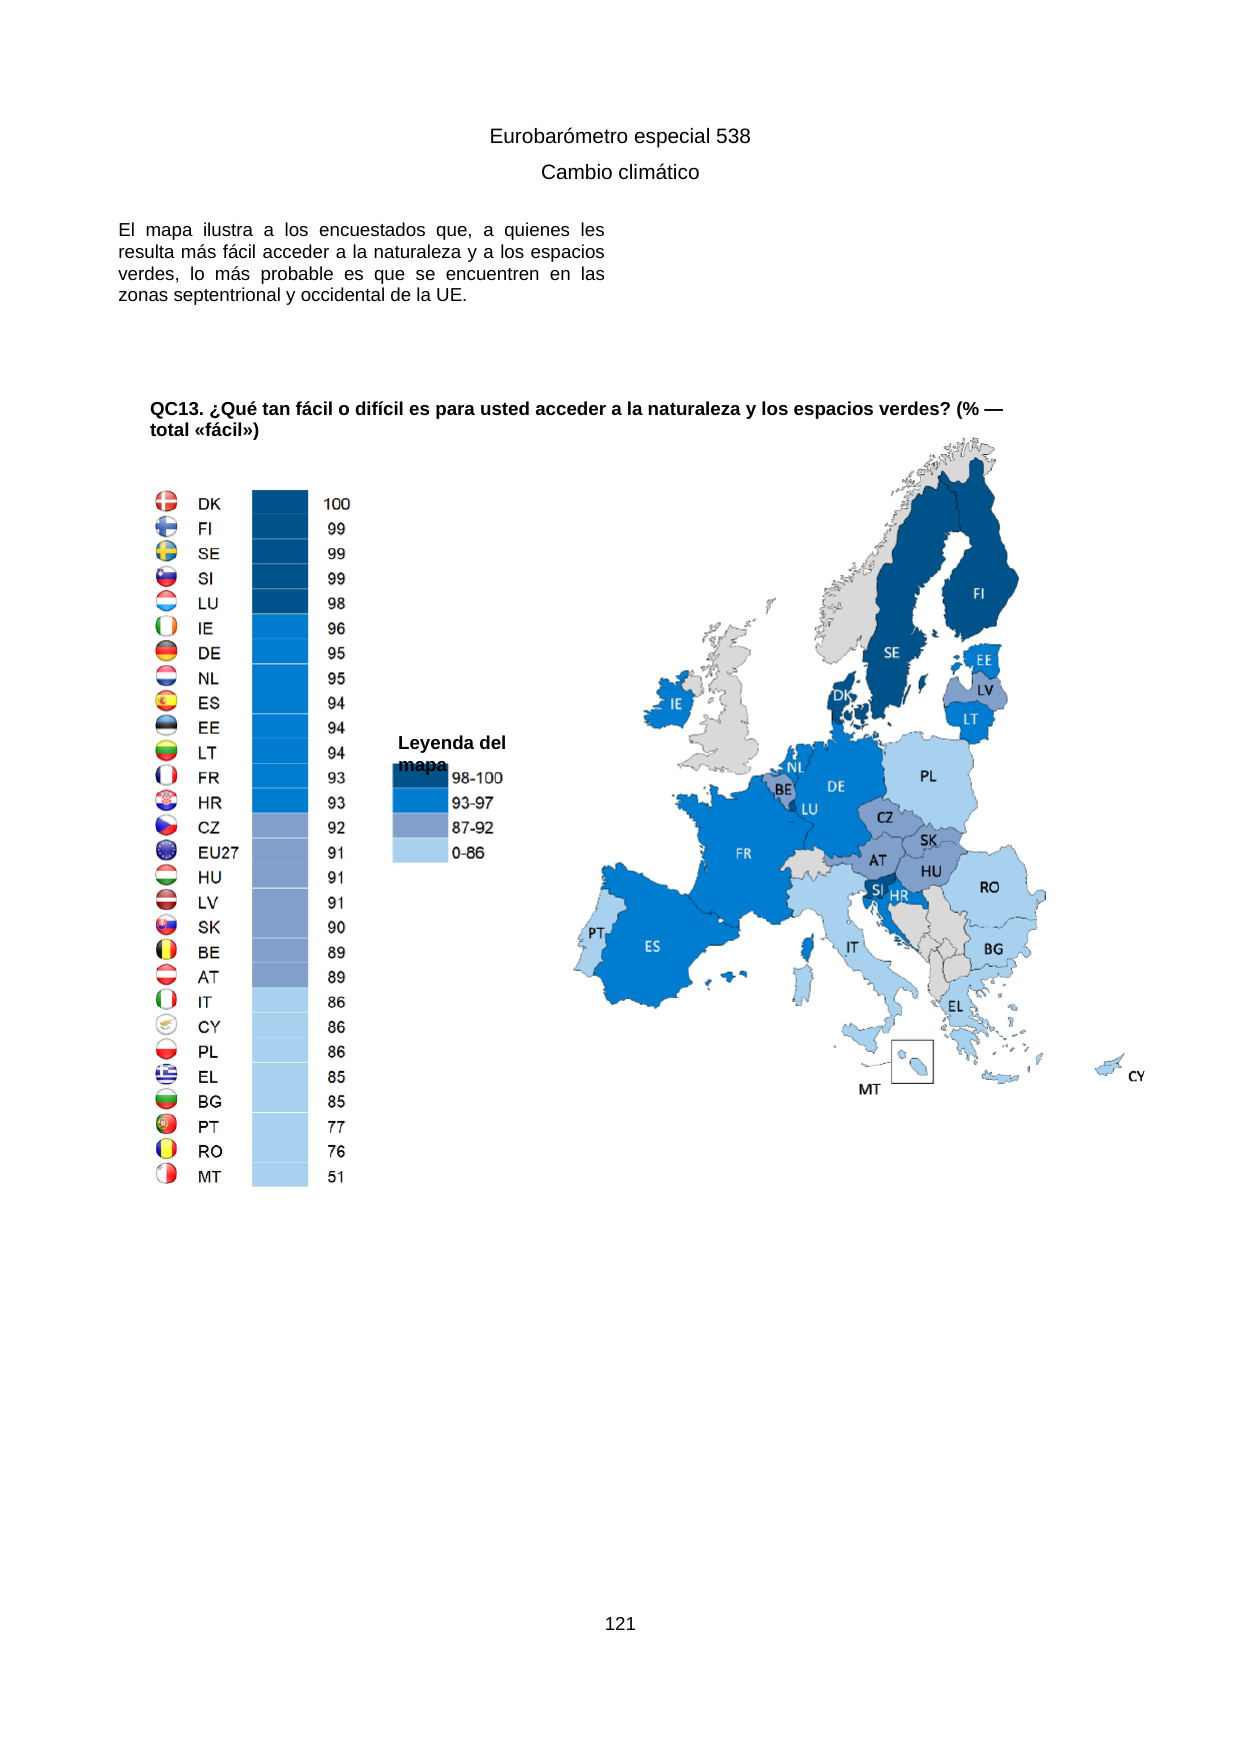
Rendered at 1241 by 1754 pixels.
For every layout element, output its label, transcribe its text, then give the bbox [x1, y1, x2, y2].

picture [118, 422, 1153, 1192]
text El mapa ilustra a los encuestados que, a quienes les resulta más fácil acceder a la naturaleza y a los espacios verdes, lo más probable es que se encuentren en las zonas septentrional y occidental de la UE. [118, 219, 605, 306]
